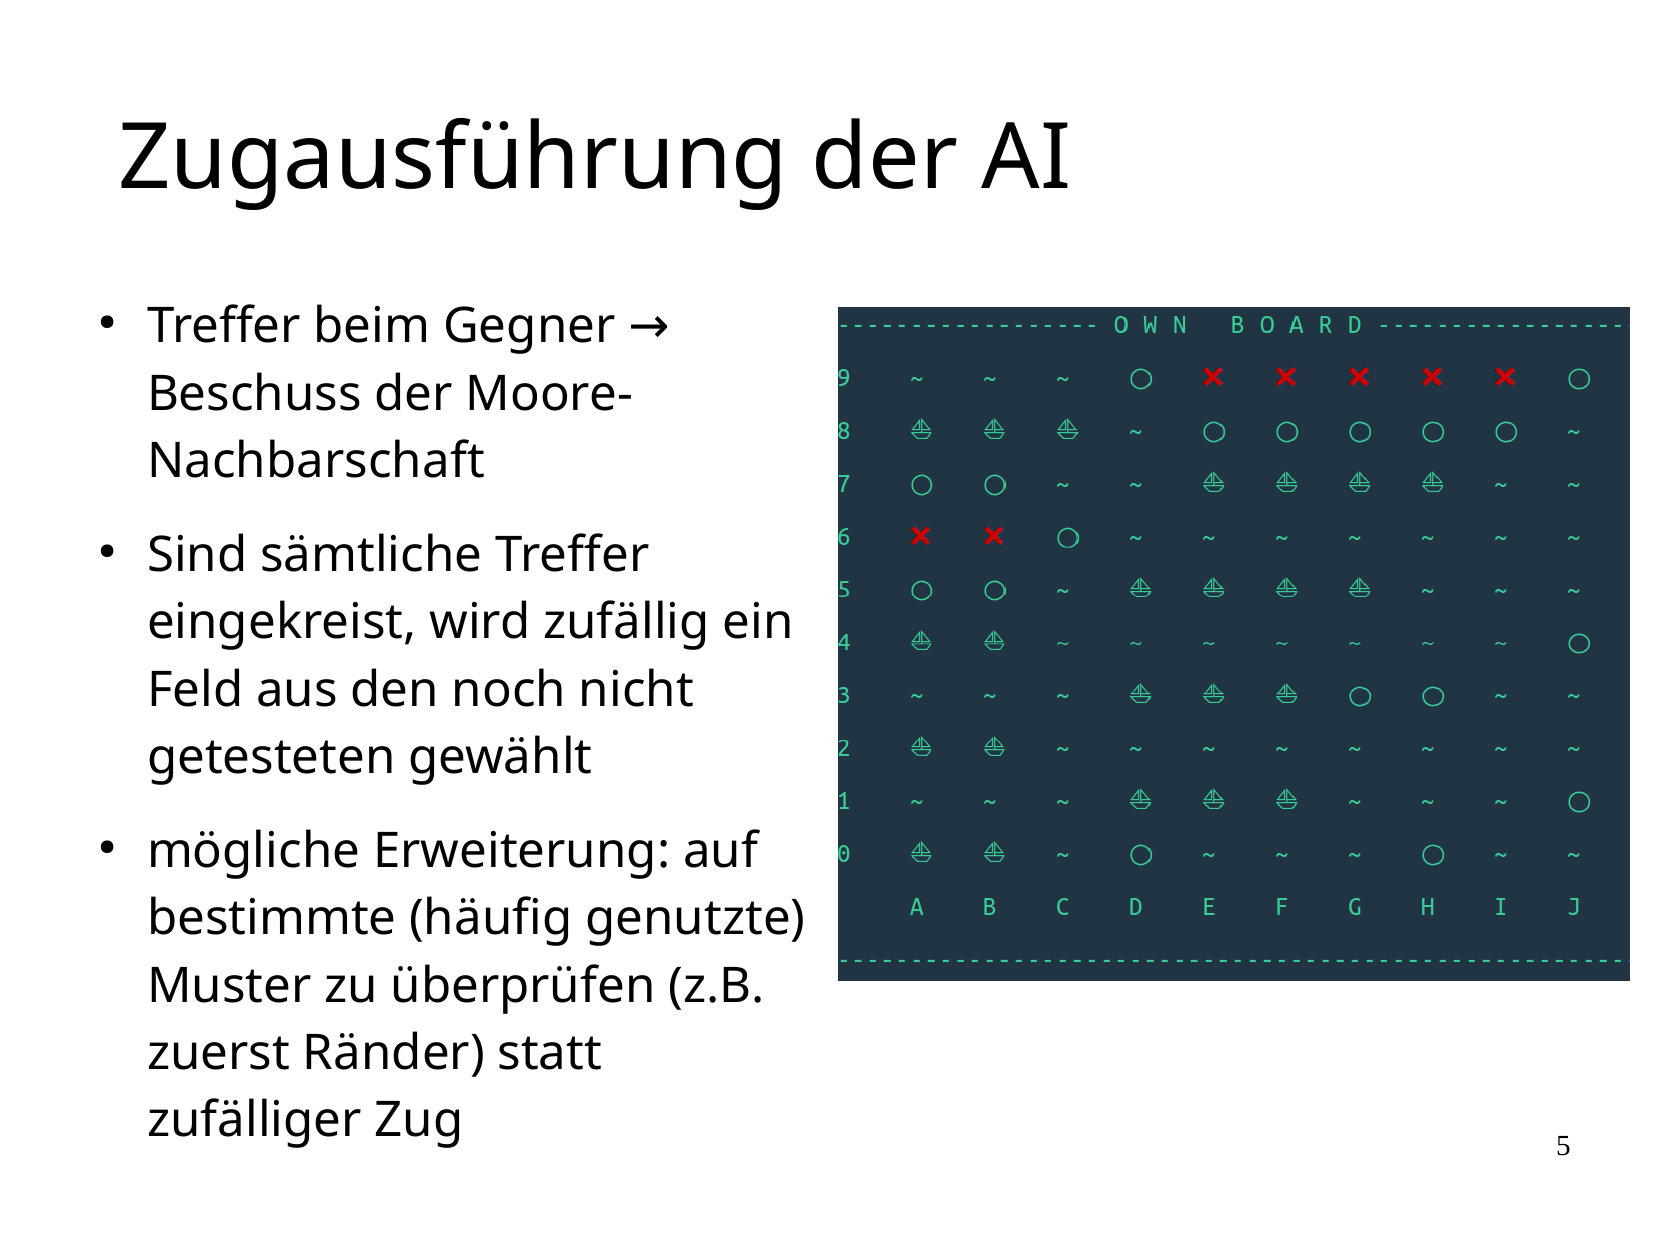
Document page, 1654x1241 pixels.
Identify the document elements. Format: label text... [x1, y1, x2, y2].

list Treffer beim Gegner → Beschuss der Moore-Nachbarschaft Sind sämtliche Treffer eingekreist, wird zufällig ein Feld aus den noch nicht getesteten gewählt mögliche Erweiterung: auf bestimmte (häufig genutzte) Muster zu überprüfen (z.B. zuerst Ränder) statt zufälliger Zug [82, 290, 809, 1158]
picture [838, 307, 1630, 981]
title Zugausführung der AI [82, 49, 1571, 257]
